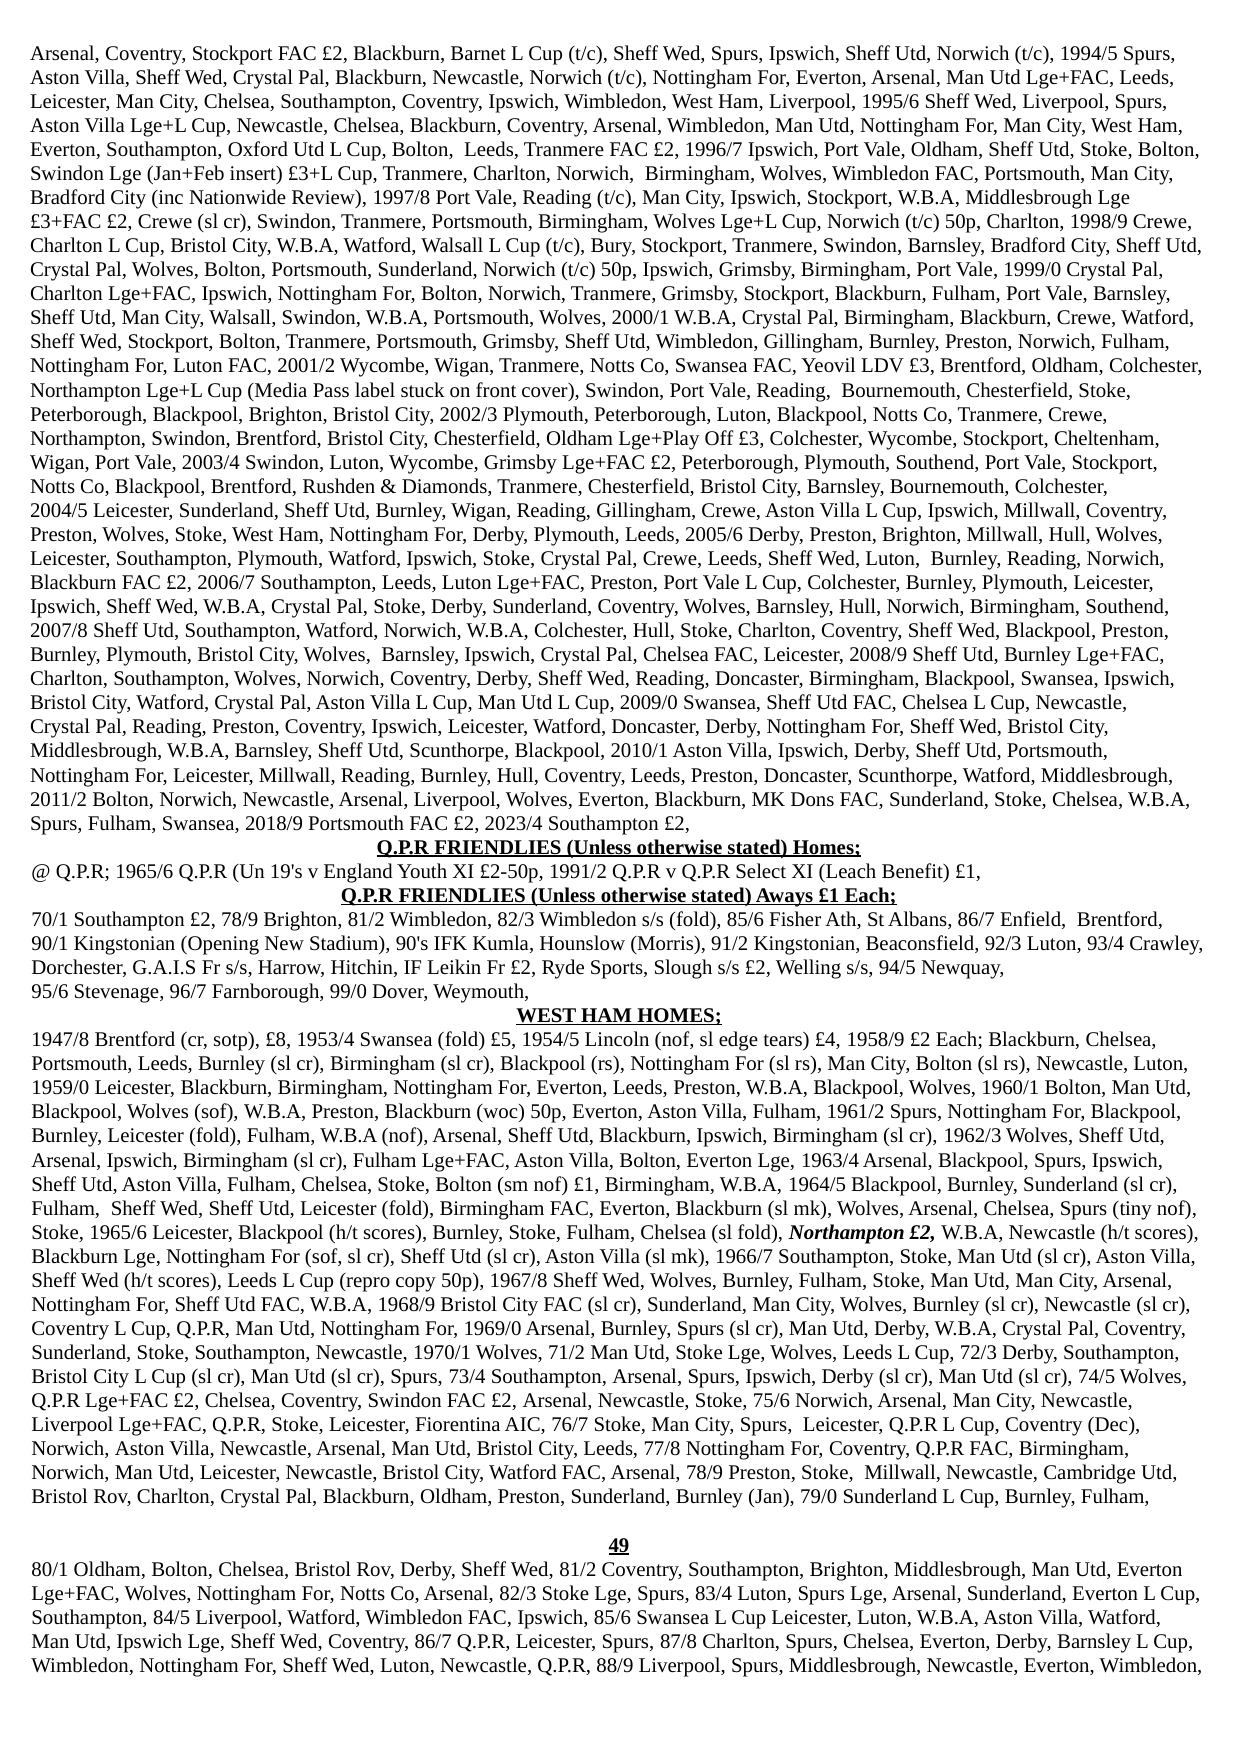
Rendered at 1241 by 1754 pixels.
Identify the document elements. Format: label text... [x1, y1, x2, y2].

text Man Utd, Ipswich Lge, Sheff Wed, Coventry, 86/7 Q.P.R, Leicester, Spurs, 87/8 Charlton, Spurs, Chelsea, Everton, Derby, Barnsley L Cup, Wimbledon, Nottingham For, Sheff Wed, Luton, Newcastle, Q.P.R, 88/9 Liverpool, Spurs, Middlesbrough, Newcastle, Everton, Wimbledon, [31, 1629, 1206, 1677]
text 90/1 Kingstonian (Opening New Stadium), 90's IFK Kumla, Hounslow (Morris), 91/2 Kingstonian, Beaconsfield, 92/3 Luton, 93/4 Crawley, Dorchester, G.A.I.S Fr s/s, Harrow, Hitchin, IF Leikin Fr £2, Ryde Sports, Slough s/s £2, Welling s/s, 94/5 Newquay, [31, 931, 1206, 979]
text 70/1 Southampton £2, 78/9 Brighton, 81/2 Wimbledon, 82/3 Wimbledon s/s (fold), 85/6 Fisher Ath, St Albans, 86/7 Enfield, Brentford, [31, 907, 1206, 931]
text 49 [31, 1532, 1206, 1557]
text Q.P.R FRIENDLIES (Unless otherwise stated) Aways £1 Each; [31, 883, 1206, 907]
text Q.P.R FRIENDLIES (Unless otherwise stated) Homes; [31, 835, 1206, 859]
text 2004/5 Leicester, Sunderland, Sheff Utd, Burnley, Wigan, Reading, Gillingham, Crewe, Aston Villa L Cup, Ipswich, Millwall, Coventry, Preston, Wolves, Stoke, West Ham, Nottingham For, Derby, Plymouth, Leeds, 2005/6 Derby, Preston, Brighton, Millwall, Hull, Wolves, Leicester, Southampton, Plymouth, Watford, Ipswich, Stoke, Crystal Pal, Crewe, Leeds, Sheff Wed, Luton, Burnley, Reading, Norwich, Blackburn FAC £2, 2006/7 Southampton, Leeds, Luton Lge+FAC, Preston, Port Vale L Cup, Colchester, Burnley, Plymouth, Leicester, Ipswich, Sheff Wed, W.B.A, Crystal Pal, Stoke, Derby, Sunderland, Coventry, Wolves, Barnsley, Hull, Norwich, Birmingham, Southend, 2007/8 Sheff Utd, Southampton, Watford, Norwich, W.B.A, Colchester, Hull, Stoke, Charlton, Coventry, Sheff Wed, Blackpool, Preston, Burnley, Plymouth, Bristol City, Wolves, Barnsley, Ipswich, Crystal Pal, Chelsea FAC, Leicester, 2008/9 Sheff Utd, Burnley Lge+FAC, Charlton, Southampton, Wolves, Norwich, Coventry, Derby, Sheff Wed, Reading, Doncaster, Birmingham, Blackpool, Swansea, Ipswich, Bristol City, Watford, Crystal Pal, Aston Villa L Cup, Man Utd L Cup, 2009/0 Swansea, Sheff Utd FAC, Chelsea L Cup, Newcastle, [30, 498, 1206, 714]
text 1947/8 Brentford (cr, sotp), £8, 1953/4 Swansea (fold) £5, 1954/5 Lincoln (nof, sl edge tears) £4, 1958/9 £2 Each; Blackburn, Chelsea, Portsmouth, Leeds, Burnley (sl cr), Birmingham (sl cr), Blackpool (rs), Nottingham For (sl rs), Man City, Bolton (sl rs), Newcastle, Luton, 1959/0 Leicester, Blackburn, Birmingham, Nottingham For, Everton, Leeds, Preston, W.B.A, Blackpool, Wolves, 1960/1 Bolton, Man Utd, Blackpool, Wolves (sof), W.B.A, Preston, Blackburn (woc) 50p, Everton, Aston Villa, Fulham, 1961/2 Spurs, Nottingham For, Blackpool, Burnley, Leicester (fold), Fulham, W.B.A (nof), Arsenal, Sheff Utd, Blackburn, Ipswich, Birmingham (sl cr), 1962/3 Wolves, Sheff Utd, Arsenal, Ipswich, Birmingham (sl cr), Fulham Lge+FAC, Aston Villa, Bolton, Everton Lge, 1963/4 Arsenal, Blackpool, Spurs, Ipswich, Sheff Utd, Aston Villa, Fulham, Chelsea, Stoke, Bolton (sm nof) £1, Birmingham, W.B.A, 1964/5 Blackpool, Burnley, Sunderland (sl cr), Fulham, Sheff Wed, Sheff Utd, Leicester (fold), Birmingham FAC, Everton, Blackburn (sl mk), Wolves, Arsenal, Chelsea, Spurs (tiny nof), Stoke, 1965/6 Leicester, Blackpool (h/t scores), Burnley, Stoke, Fulham, Chelsea (sl fold), Northampton £2, W.B.A, Newcastle (h/t scores), Blackburn Lge, Nottingham For (sof, sl cr), Sheff Utd (sl cr), Aston Villa (sl mk), 1966/7 Southampton, Stoke, Man Utd (sl cr), Aston Villa, [31, 1027, 1206, 1268]
text @ Q.P.R; 1965/6 Q.P.R (Un 19's v England Youth XI £2-50p, 1991/2 Q.P.R v Q.P.R Select XI (Leach Benefit) £1, [31, 859, 1206, 883]
text WEST HAM HOMES; [31, 1003, 1206, 1027]
text Arsenal, Coventry, Stockport FAC £2, Blackburn, Barnet L Cup (t/c), Sheff Wed, Spurs, Ipswich, Sheff Utd, Norwich (t/c), 1994/5 Spurs, Aston Villa, Sheff Wed, Crystal Pal, Blackburn, Newcastle, Norwich (t/c), Nottingham For, Everton, Arsenal, Man Utd Lge+FAC, Leeds, Leicester, Man City, Chelsea, Southampton, Coventry, Ipswich, Wimbledon, West Ham, Liverpool, 1995/6 Sheff Wed, Liverpool, Spurs, Aston Villa Lge+L Cup, Newcastle, Chelsea, Blackburn, Coventry, Arsenal, Wimbledon, Man Utd, Nottingham For, Man City, West Ham, Everton, Southampton, Oxford Utd L Cup, Bolton, Leeds, Tranmere FAC £2, 1996/7 Ipswich, Port Vale, Oldham, Sheff Utd, Stoke, Bolton, Swindon Lge (Jan+Feb insert) £3+L Cup, Tranmere, Charlton, Norwich, Birmingham, Wolves, Wimbledon FAC, Portsmouth, Man City, Bradford City (inc Nationwide Review), 1997/8 Port Vale, Reading (t/c), Man City, Ipswich, Stockport, W.B.A, Middlesbrough Lge £3+FAC £2, Crewe (sl cr), Swindon, Tranmere, Portsmouth, Birmingham, Wolves Lge+L Cup, Norwich (t/c) 50p, Charlton, 1998/9 Crewe, Charlton L Cup, Bristol City, W.B.A, Watford, Walsall L Cup (t/c), Bury, Stockport, Tranmere, Swindon, Barnsley, Bradford City, Sheff Utd, Crystal Pal, Wolves, Bolton, Portsmouth, Sunderland, Norwich (t/c) 50p, Ipswich, Grimsby, Birmingham, Port Vale, 1999/0 Crystal Pal, Charlton Lge+FAC, Ipswich, Nottingham For, Bolton, Norwich, Tranmere, Grimsby, Stockport, Blackburn, Fulham, Port Vale, Barnsley, Sheff Utd, Man City, Walsall, Swindon, W.B.A, Portsmouth, Wolves, 2000/1 W.B.A, Crystal Pal, Birmingham, Blackburn, Crewe, Watford, Sheff Wed, Stockport, Bolton, Tranmere, Portsmouth, Grimsby, Sheff Utd, Wimbledon, Gillingham, Burnley, Preston, Norwich, Fulham, Nottingham For, Luton FAC, 2001/2 Wycombe, Wigan, Tranmere, Notts Co, Swansea FAC, Yeovil LDV £3, Brentford, Oldham, Colchester, Northampton Lge+L Cup (Media Pass label stuck on front cover), Swindon, Port Vale, Reading, Bournemouth, Chesterfield, Stoke, Peterborough, Blackpool, Brighton, Bristol City, 2002/3 Plymouth, Peterborough, Luton, Blackpool, Notts Co, Tranmere, Crewe, Northampton, Swindon, Brentford, Bristol City, Chesterfield, Oldham Lge+Play Off £3, Colchester, Wycombe, Stockport, Cheltenham, Wigan, Port Vale, 2003/4 Swindon, Luton, Wycombe, Grimsby Lge+FAC £2, Peterborough, Plymouth, Southend, Port Vale, Stockport, Notts Co, Blackpool, Brentford, Rushden & Diamonds, Tranmere, Chesterfield, Bristol City, Barnsley, Bournemouth, Colchester, [30, 41, 1206, 498]
text 95/6 Stevenage, 96/7 Farnborough, 99/0 Dover, Weymouth, [31, 979, 1206, 1003]
text Crystal Pal, Reading, Preston, Coventry, Ipswich, Leicester, Watford, Doncaster, Derby, Nottingham For, Sheff Wed, Bristol City, Middlesbrough, W.B.A, Barnsley, Sheff Utd, Scunthorpe, Blackpool, 2010/1 Aston Villa, Ipswich, Derby, Sheff Utd, Portsmouth, Nottingham For, Leicester, Millwall, Reading, Burnley, Hull, Coventry, Leeds, Preston, Doncaster, Scunthorpe, Watford, Middlesbrough, 2011/2 Bolton, Norwich, Newcastle, Arsenal, Liverpool, Wolves, Everton, Blackburn, MK Dons FAC, Sunderland, Stoke, Chelsea, W.B.A, Spurs, Fulham, Swansea, 2018/9 Portsmouth FAC £2, 2023/4 Southampton £2, [30, 714, 1206, 835]
text Sheff Wed (h/t scores), Leeds L Cup (repro copy 50p), 1967/8 Sheff Wed, Wolves, Burnley, Fulham, Stoke, Man Utd, Man City, Arsenal, Nottingham For, Sheff Utd FAC, W.B.A, 1968/9 Bristol City FAC (sl cr), Sunderland, Man City, Wolves, Burnley (sl cr), Newcastle (sl cr), Coventry L Cup, Q.P.R, Man Utd, Nottingham For, 1969/0 Arsenal, Burnley, Spurs (sl cr), Man Utd, Derby, W.B.A, Crystal Pal, Coventry, Sunderland, Stoke, Southampton, Newcastle, 1970/1 Wolves, 71/2 Man Utd, Stoke Lge, Wolves, Leeds L Cup, 72/3 Derby, Southampton, Bristol City L Cup (sl cr), Man Utd (sl cr), Spurs, 73/4 Southampton, Arsenal, Spurs, Ipswich, Derby (sl cr), Man Utd (sl cr), 74/5 Wolves, Q.P.R Lge+FAC £2, Chelsea, Coventry, Swindon FAC £2, Arsenal, Newcastle, Stoke, 75/6 Norwich, Arsenal, Man City, Newcastle, Liverpool Lge+FAC, Q.P.R, Stoke, Leicester, Fiorentina AIC, 76/7 Stoke, Man City, Spurs, Leicester, Q.P.R L Cup, Coventry (Dec), Norwich, Aston Villa, Newcastle, Arsenal, Man Utd, Bristol City, Leeds, 77/8 Nottingham For, Coventry, Q.P.R FAC, Birmingham, Norwich, Man Utd, Leicester, Newcastle, Bristol City, Watford FAC, Arsenal, 78/9 Preston, Stoke, Millwall, Newcastle, Cambridge Utd, Bristol Rov, Charlton, Crystal Pal, Blackburn, Oldham, Preston, Sunderland, Burnley (Jan), 79/0 Sunderland L Cup, Burnley, Fulham, [31, 1268, 1206, 1508]
text 80/1 Oldham, Bolton, Chelsea, Bristol Rov, Derby, Sheff Wed, 81/2 Coventry, Southampton, Brighton, Middlesbrough, Man Utd, Everton Lge+FAC, Wolves, Nottingham For, Notts Co, Arsenal, 82/3 Stoke Lge, Spurs, 83/4 Luton, Spurs Lge, Arsenal, Sunderland, Everton L Cup, Southampton, 84/5 Liverpool, Watford, Wimbledon FAC, Ipswich, 85/6 Swansea L Cup Leicester, Luton, W.B.A, Aston Villa, Watford, [31, 1557, 1206, 1629]
